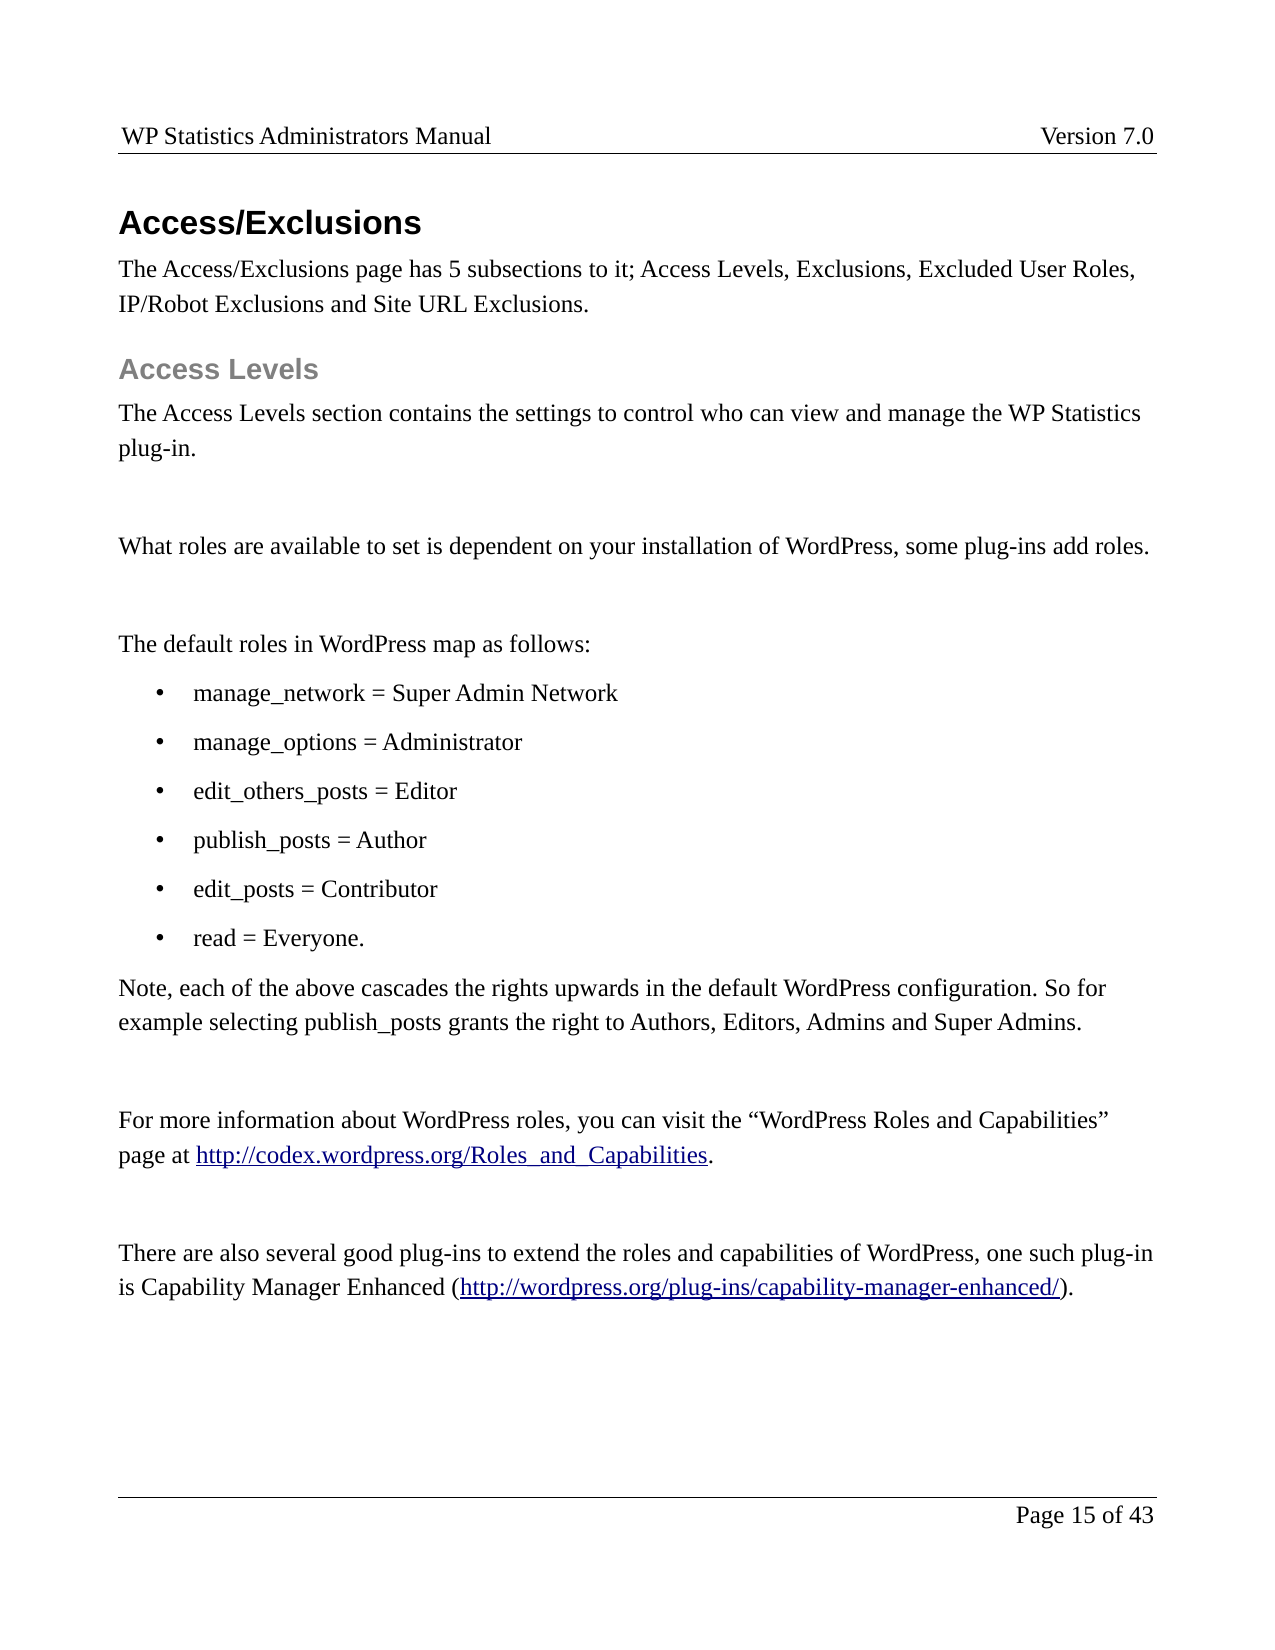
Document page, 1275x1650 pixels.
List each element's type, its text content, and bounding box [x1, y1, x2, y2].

list publish_posts = Author [156, 825, 1157, 854]
list manage_network = Super Admin Network [156, 678, 1157, 707]
subtitle Access/Exclusions [118, 203, 1157, 242]
text The Access Levels section contains the settings to control who can view and manage the WP Statistics plug-in. [118, 398, 1157, 462]
text The Access/Exclusions page has 5 subsections to it; Access Levels, Exclusions, Excluded User Roles, IP/Robot Exclusions and Site URL Exclusions. [118, 254, 1157, 317]
text Note, each of the above cascades the rights upwards in the default WordPress configuration. So for example selecting publish_posts grants the right to Authors, Editors, Admins and Super Admins. [118, 973, 1157, 1036]
text There are also several good plug-ins to extend the roles and capabilities of WordPress, one such plug-in is Capability Manager Enhanced (http://wordpress.org/plug-ins/capability-manager-enhanced/). [118, 1238, 1157, 1301]
text For more information about WordPress roles, you can visit the “WordPress Roles and Capabilities” page at http://codex.wordpress.org/Roles_and_Capabilities. [118, 1105, 1157, 1168]
text The default roles in WordPress map as follows: [118, 629, 1157, 658]
list read = Everyone. [156, 923, 1157, 952]
subtitle Access Levels [118, 352, 1157, 386]
list edit_others_posts = Editor [156, 776, 1157, 805]
text What roles are available to set is dependent on your installation of WordPress, some plug-ins add roles. [118, 531, 1157, 560]
list manage_options = Administrator [156, 727, 1157, 756]
list edit_posts = Contributor [156, 874, 1157, 903]
